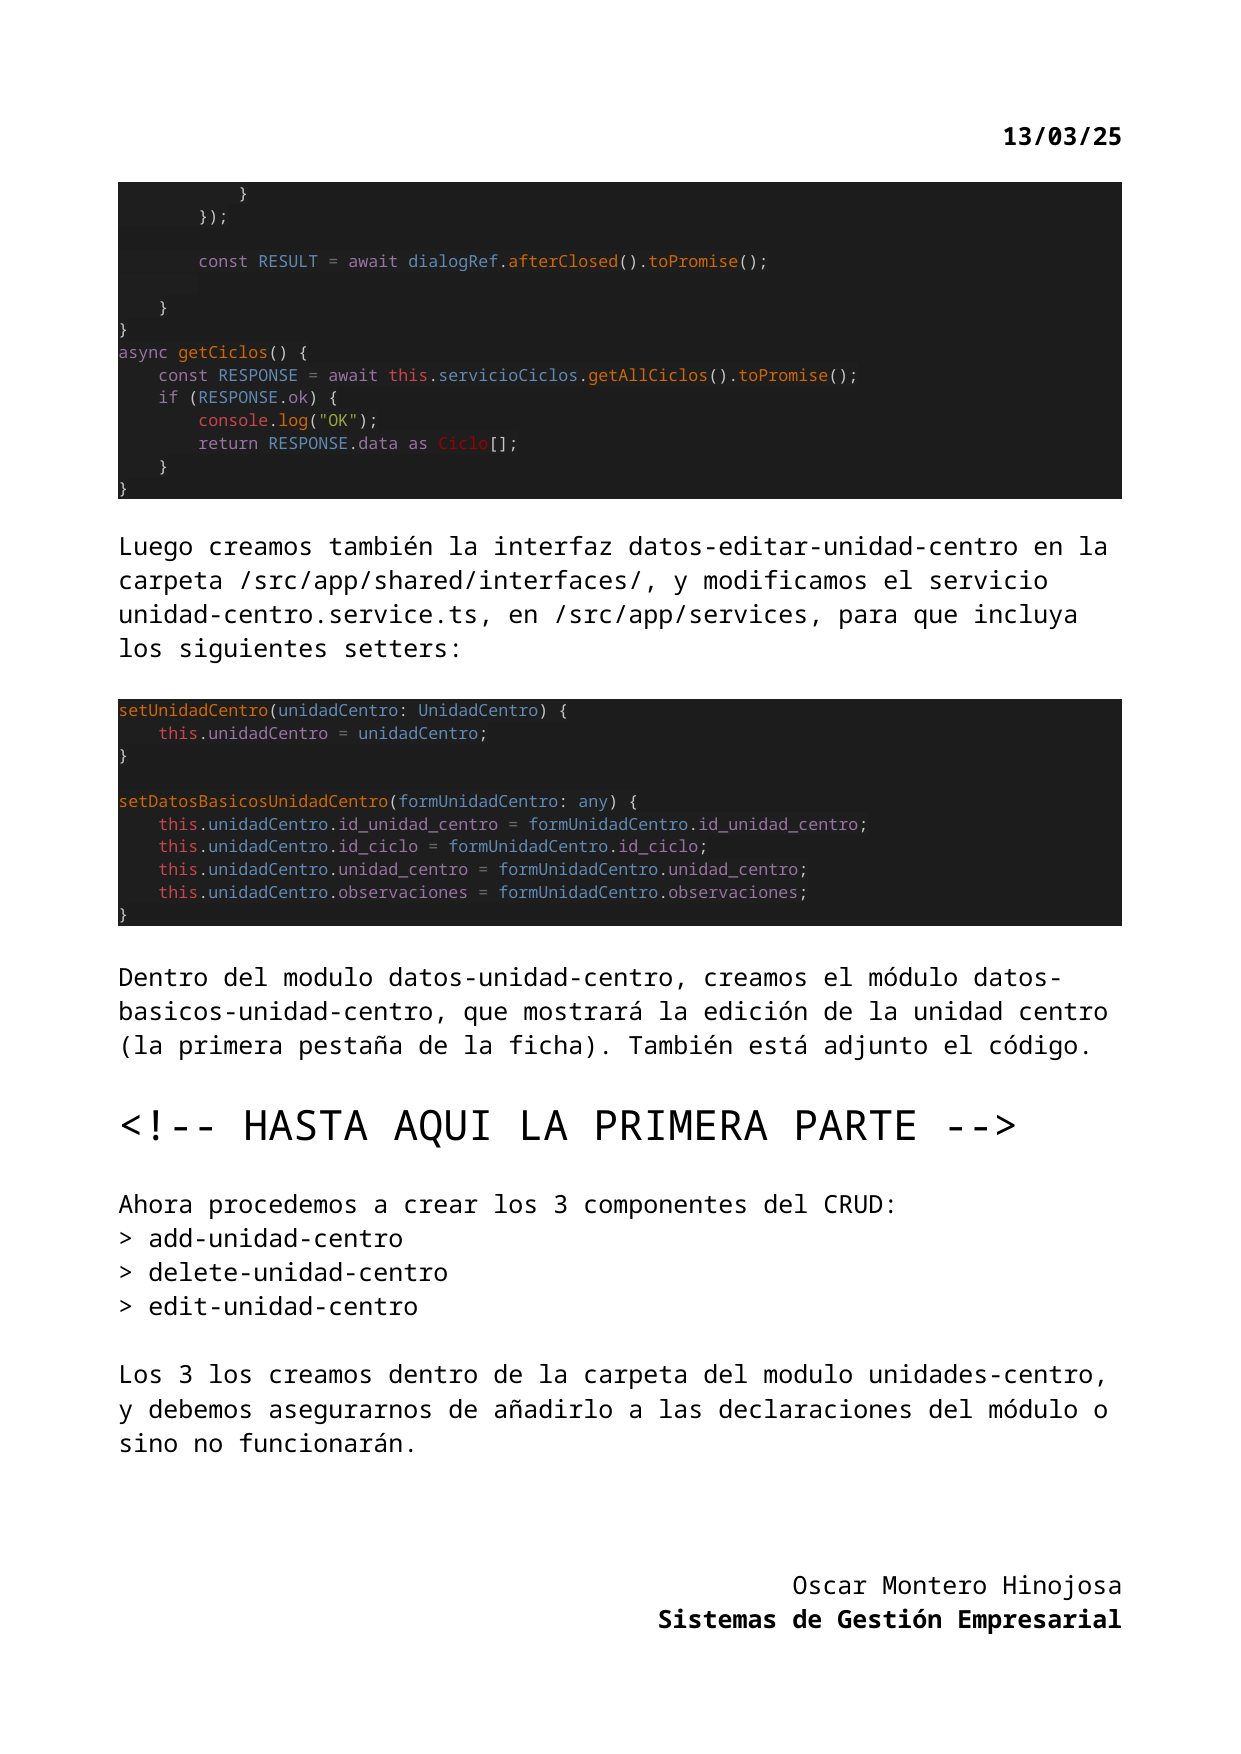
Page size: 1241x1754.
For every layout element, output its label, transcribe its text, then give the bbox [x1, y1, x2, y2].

text this.unidadCentro.id_unidad_centro = formUnidadCentro.id_unidad_centro; [118, 812, 1122, 835]
text Ahora procedemos a crear los 3 componentes del CRUD: [118, 1187, 1122, 1221]
text const RESULT = await dialogRef.afterClosed().toPromise(); [118, 250, 1122, 272]
text return RESPONSE.data as Ciclo[]; [118, 431, 1122, 454]
text } [118, 318, 1122, 341]
text Luego creamos también la interfaz datos-editar-unidad-centro en la carpeta /src/app/shared/interfaces/, y modificamos el servicio unidad-centro.service.ts, en /src/app/services, para que incluya los siguientes setters: [118, 528, 1122, 664]
text } [118, 477, 1122, 499]
text const RESPONSE = await this.servicioCiclos.getAllCiclos().toPromise(); [118, 363, 1122, 386]
text this.unidadCentro.id_ciclo = formUnidadCentro.id_ciclo; [118, 835, 1122, 858]
text this.unidadCentro.unidad_centro = formUnidadCentro.unidad_centro; [118, 858, 1122, 880]
text console.log("OK"); [118, 409, 1122, 431]
text > add-unidad-centro [118, 1221, 1122, 1255]
text Los 3 los creamos dentro de la carpeta del modulo unidades-centro, y debemos asegurarnos de añadirlo a las declaraciones del módulo o sino no funcionarán. [118, 1357, 1122, 1459]
text } [118, 454, 1122, 477]
text > delete-unidad-centro [118, 1255, 1122, 1289]
text setDatosBasicosUnidadCentro(formUnidadCentro: any) { [118, 789, 1122, 812]
text if (RESPONSE.ok) { [118, 386, 1122, 409]
text } [118, 182, 1122, 204]
text <!-- HASTA AQUI LA PRIMERA PARTE --> [118, 1096, 1122, 1153]
text } [118, 295, 1122, 318]
text this.unidadCentro.observaciones = formUnidadCentro.observaciones; [118, 880, 1122, 903]
text async getCiclos() { [118, 341, 1122, 363]
text } [118, 903, 1122, 926]
text Dentro del modulo datos-unidad-centro, creamos el módulo datos-basicos-unidad-centro, que mostrará la edición de la unidad centro (la primera pestaña de la ficha). También está adjunto el código. [118, 960, 1122, 1062]
text setUnidadCentro(unidadCentro: UnidadCentro) { [118, 699, 1122, 721]
text this.unidadCentro = unidadCentro; [118, 721, 1122, 744]
text }); [118, 204, 1122, 227]
text } [118, 744, 1122, 767]
text > edit-unidad-centro [118, 1289, 1122, 1323]
